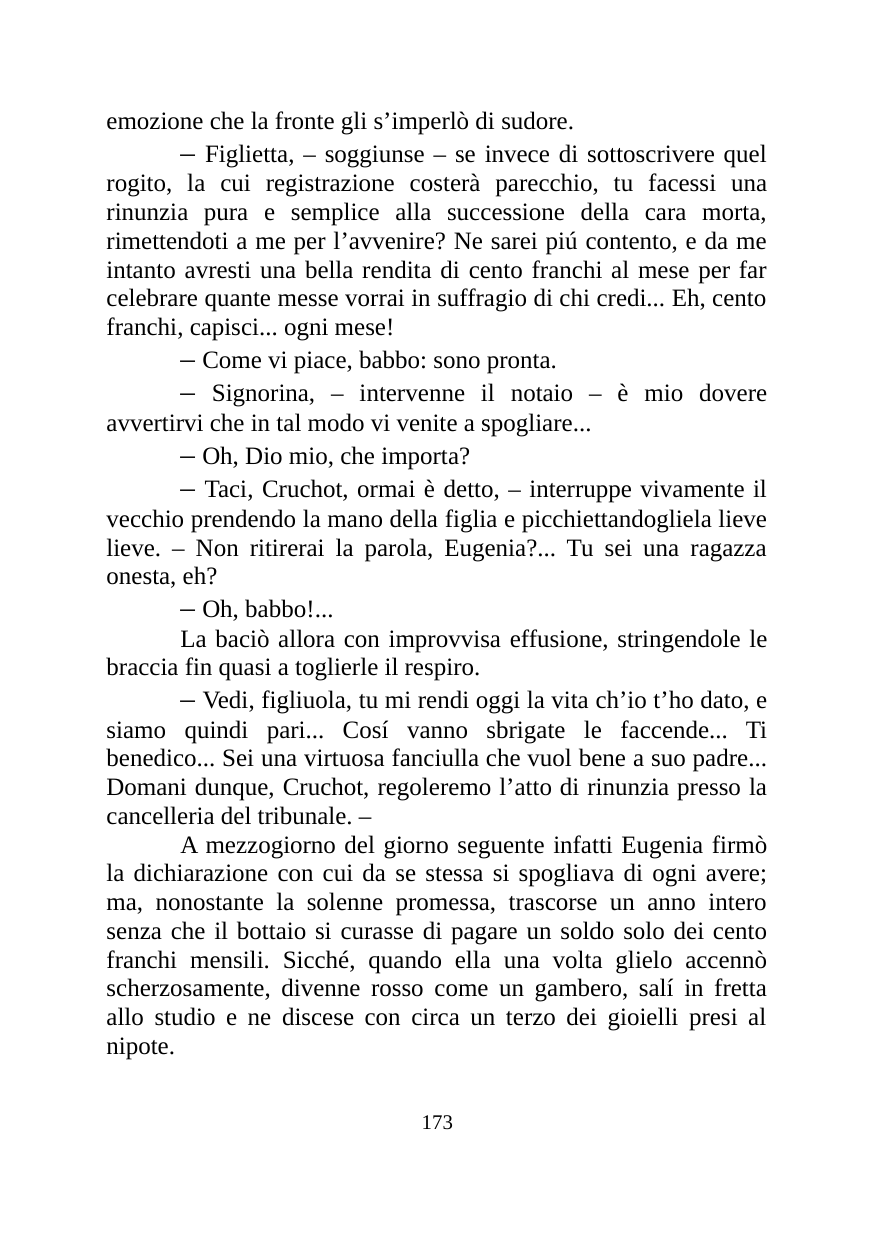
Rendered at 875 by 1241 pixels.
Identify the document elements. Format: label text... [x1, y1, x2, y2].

text – Signorina, – intervenne il notaio – è mio dovere avvertirvi che in tal modo vi venite a spogliare... [106, 374, 768, 437]
text La baciò allora con improvvisa effusione, stringendole le braccia fin quasi a toglierle il respiro. [106, 624, 768, 681]
text – Figlietta, – soggiunse – se invece di sottoscrivere quel rogito, la cui registrazione costerà parecchio, tu facessi una rinunzia pura e semplice alla successione della cara morta, rimettendoti a me per l’avvenire? Ne sarei piú contento, e da me intanto avresti una bella rendita di cento franchi al mese per far celebrare quante messe vorrai in suffragio di chi credi... Eh, cento franchi, capisci... ogni mese! [106, 135, 768, 341]
text – Come vi piace, babbo: sono pronta. [106, 341, 768, 374]
text – Taci, Cruchot, ormai è detto, – interruppe vivamente il vecchio prendendo la mano della figlia e picchiettandogliela lieve lieve. – Non ritirerai la parola, Eugenia?... Tu sei una ragazza onesta, eh? [106, 470, 768, 590]
text – Vedi, figliuola, tu mi rendi oggi la vita ch’io t’ho dato, e siamo quindi pari... Cosí vanno sbrigate le faccende... Ti benedico... Sei una virtuosa fanciulla che vuol bene a suo padre... Domani dunque, Cruchot, regoleremo l’atto di rinunzia presso la cancelleria del tribunale. – [106, 681, 768, 830]
text A mezzogiorno del giorno seguente infatti Eugenia firmò la dichiarazione con cui da se stessa si spogliava di ogni avere; ma, nonostante la solenne promessa, trascorse un anno intero senza che il bottaio si curasse di pagare un soldo solo dei cento franchi mensili. Sicché, quando ella una volta glielo accennò scherzosamente, divenne rosso come un gambero, salí in fretta allo studio e ne discese con circa un terzo dei gioielli presi al nipote. [106, 830, 768, 1060]
text – Oh, babbo!... [106, 590, 768, 624]
text emozione che la fronte gli s’imperlò di sudore. [106, 106, 768, 135]
text – Oh, Dio mio, che importa? [106, 437, 768, 470]
